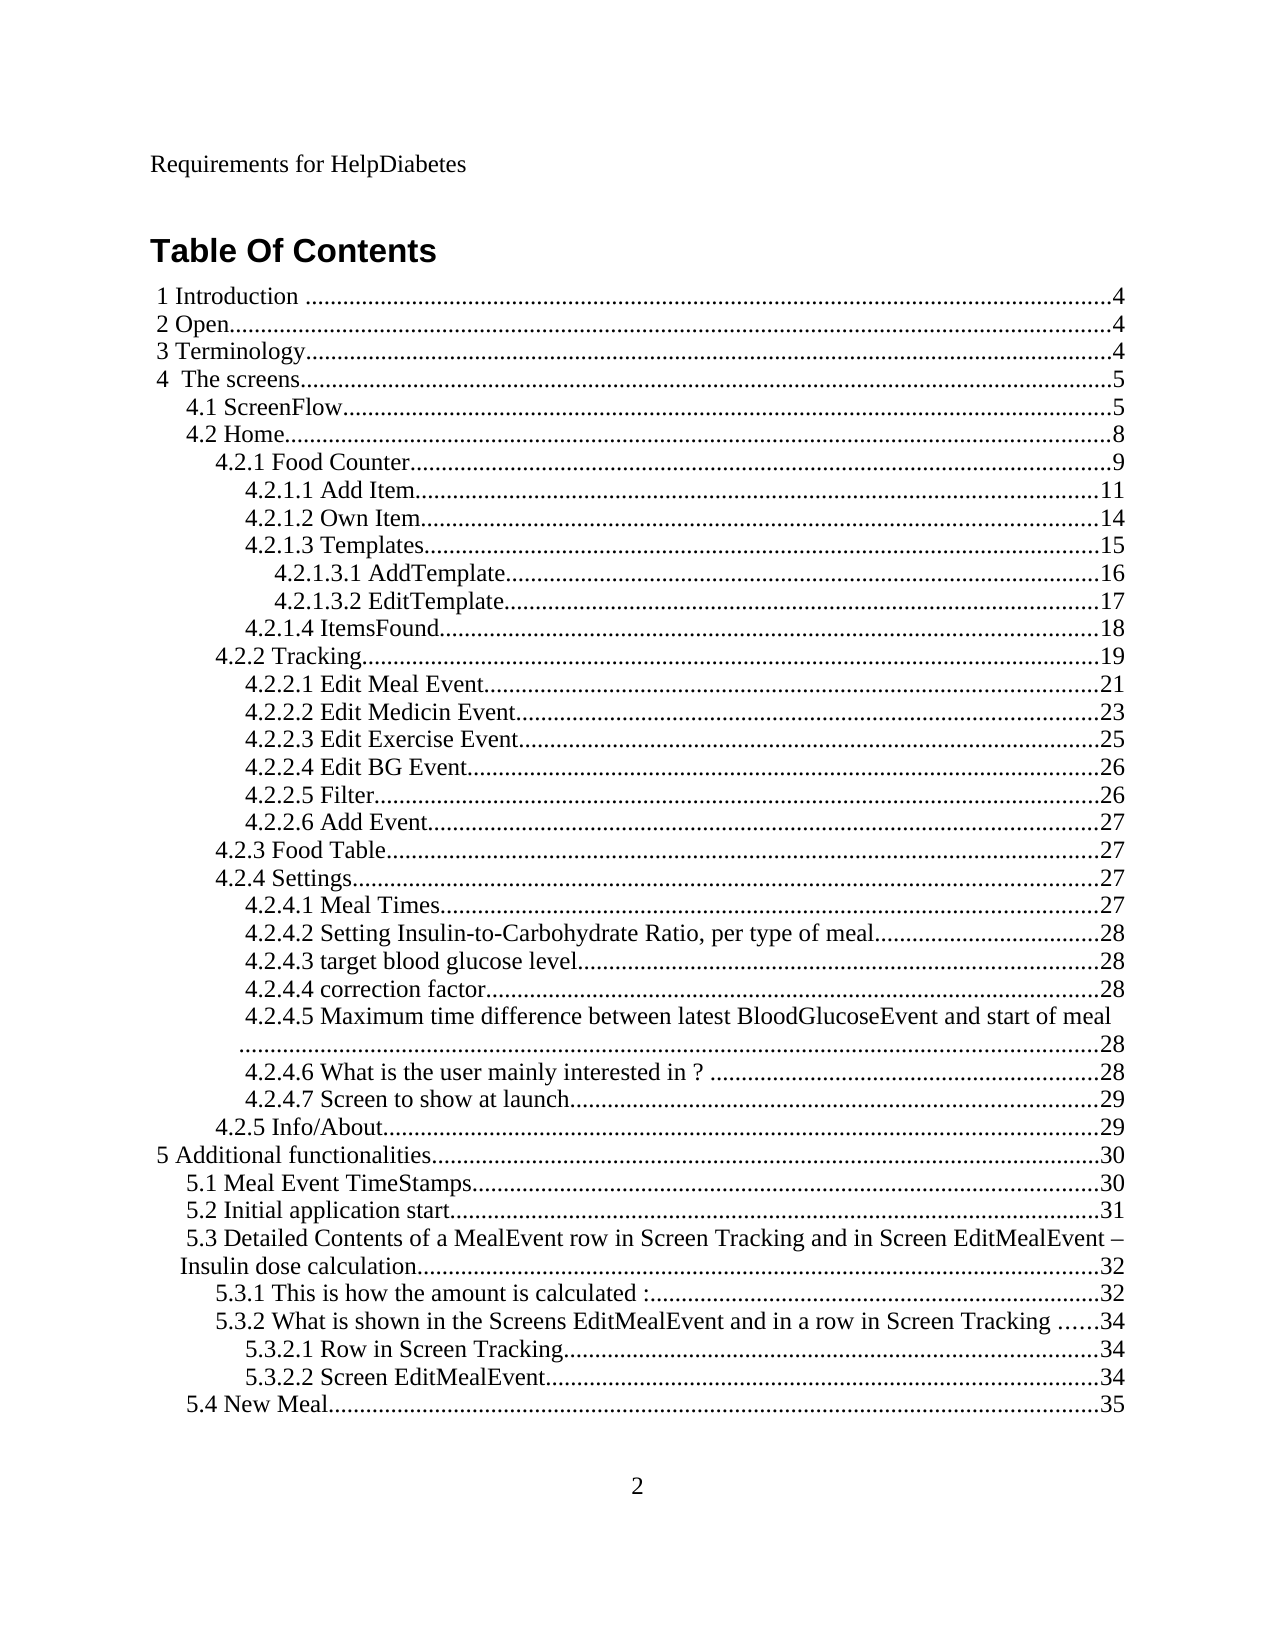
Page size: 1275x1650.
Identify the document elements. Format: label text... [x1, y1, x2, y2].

text 4.2.2.4 Edit BG Event 26 [238, 753, 1125, 781]
text 4.2.2.2 Edit Medicin Event 23 [238, 698, 1125, 725]
text 4.2.4 Settings 27 [209, 864, 1125, 892]
text 4.2 Home 8 [179, 421, 1125, 448]
text 5.3.2.1 Row in Screen Tracking 34 [238, 1335, 1125, 1363]
text 4.2.4.3 target blood glucose level 28 [238, 947, 1125, 975]
text 4.2.2.1 Edit Meal Event 21 [238, 670, 1125, 698]
text 4.2.2.5 Filter 26 [238, 781, 1125, 808]
text 4.2.2.6 Add Event 27 [238, 808, 1125, 836]
text 4.2.5 Info/About 29 [209, 1113, 1125, 1141]
text 4.2.1 Food Counter 9 [209, 448, 1125, 476]
text 5.1 Meal Event TimeStamps 30 [179, 1169, 1125, 1196]
text 2 Open 4 [150, 310, 1125, 337]
text 5.4 New Meal 35 [179, 1390, 1125, 1418]
text 4.2.4.1 Meal Times 27 [238, 892, 1125, 919]
text 4.2.4.4 correction factor 28 [238, 975, 1125, 1002]
text 4.2.2.3 Edit Exercise Event 25 [238, 725, 1125, 753]
text 4 The screens 5 [150, 365, 1125, 393]
text 3 Terminology 4 [150, 337, 1125, 365]
text 5.3 Detailed Contents of a MealEvent row in Screen Tracking and in Screen EditMealEvent – Insulin dose calculation 32 [179, 1224, 1125, 1279]
text 4.2.1.3.1 AddTemplate 16 [268, 559, 1125, 587]
text 4.2.1.3.2 EditTemplate 17 [268, 587, 1125, 614]
text 4.1 ScreenFlow 5 [179, 393, 1125, 421]
text 4.2.1.3 Templates 15 [238, 531, 1125, 559]
text 1 Introduction 4 [150, 282, 1125, 310]
text 4.2.3 Food Table 27 [209, 836, 1125, 864]
text 4.2.4.2 Setting Insulin-to-Carbohydrate Ratio, per type of meal 28 [238, 919, 1125, 947]
text 5.3.2.2 Screen EditMealEvent 34 [238, 1363, 1125, 1390]
text 4.2.2 Tracking 19 [209, 642, 1125, 670]
text 5 Additional functionalities 30 [150, 1141, 1125, 1169]
text 4.2.4.6 What is the user mainly interested in ? 28 [238, 1058, 1125, 1086]
text 4.2.1.1 Add Item 11 [238, 476, 1125, 504]
text 4.2.1.4 ItemsFound 18 [238, 614, 1125, 642]
text 5.2 Initial application start 31 [179, 1196, 1125, 1224]
text 4.2.4.7 Screen to show at launch 29 [238, 1086, 1125, 1113]
subtitle Table Of Contents [150, 232, 1125, 269]
text 4.2.4.5 Maximum time difference between latest BloodGlucoseEvent and start of meal 28 [238, 1002, 1125, 1058]
text 5.3.1 This is how the amount is calculated : 32 [209, 1279, 1125, 1307]
text 5.3.2 What is shown in the Screens EditMealEvent and in a row in Screen Tracking 34 [209, 1307, 1125, 1335]
text 4.2.1.2 Own Item 14 [238, 504, 1125, 531]
